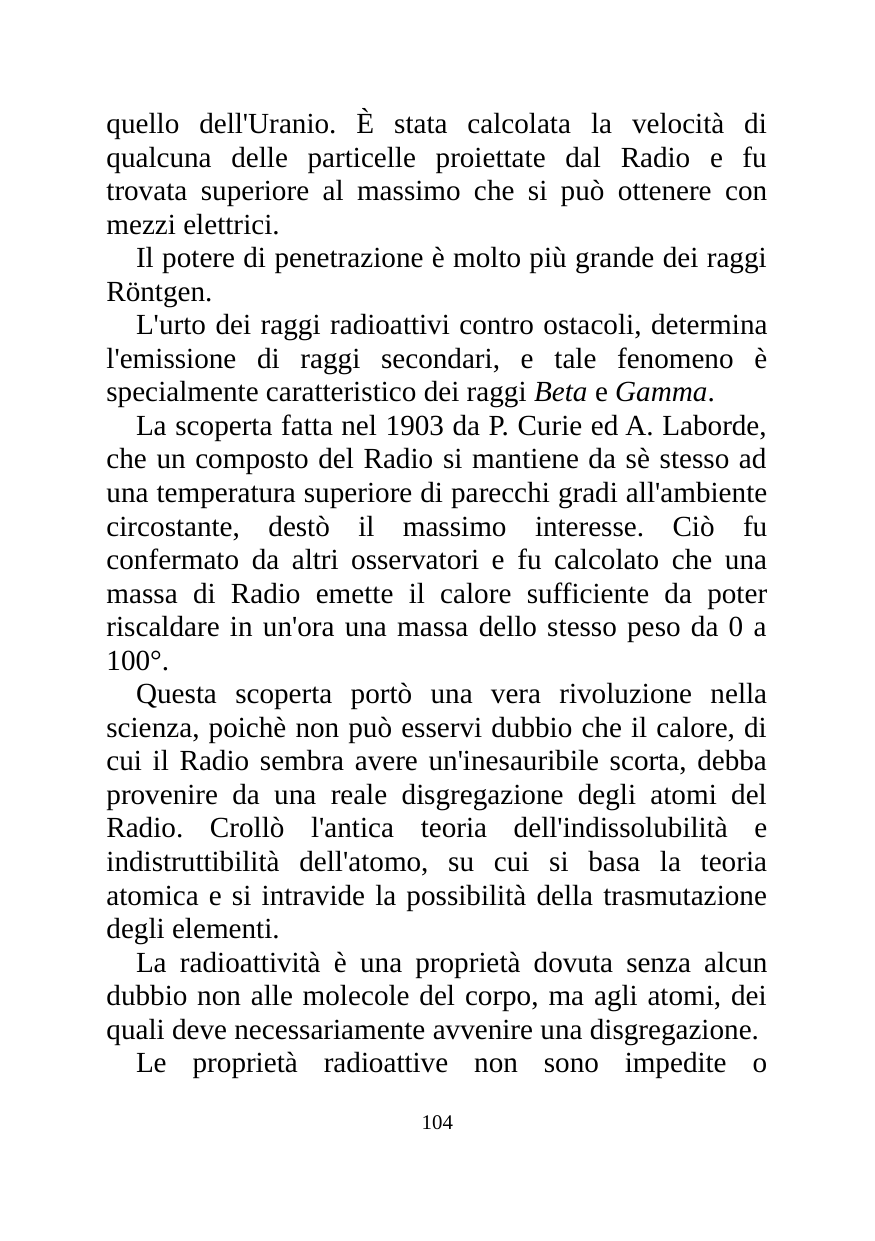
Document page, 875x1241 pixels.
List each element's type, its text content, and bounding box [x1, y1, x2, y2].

text La radioattività è una proprietà dovuta senza alcun dubbio non alle molecole del corpo, ma agli atomi, dei quali deve necessariamente avvenire una disgregazione. [106, 945, 768, 1045]
text L'urto dei raggi radioattivi contro ostacoli, determina l'emissione di raggi secondari, e tale fenomeno è specialmente caratteristico dei raggi Beta e Gamma. [106, 307, 768, 408]
text La scoperta fatta nel 1903 da P. Curie ed A. Laborde, che un composto del Radio si mantiene da sè stesso ad una temperatura superiore di parecchi gradi all'ambiente circostante, destò il massimo interesse. Ciò fu confermato da altri osservatori e fu calcolato che una massa di Radio emette il calore sufficiente da poter riscaldare in un'ora una massa dello stesso peso da 0 a 100°. [106, 408, 768, 676]
text quello dell'Uranio. È stata calcolata la velocità di qualcuna delle particelle proiettate dal Radio e fu trovata superiore al massimo che si può ottenere con mezzi elettrici. [106, 106, 768, 240]
text Le proprietà radioattive non sono impedite o [106, 1045, 768, 1079]
text Questa scoperta portò una vera rivoluzione nella scienza, poichè non può esservi dubbio che il calore, di cui il Radio sembra avere un'inesauribile scorta, debba provenire da una reale disgregazione degli atomi del Radio. Crollò l'antica teoria dell'indissolubilità e indistruttibilità dell'atomo, su cui si basa la teoria atomica e si intravide la possibilità della trasmutazione degli elementi. [106, 676, 768, 945]
text Il potere di penetrazione è molto più grande dei raggi Röntgen. [106, 240, 768, 307]
